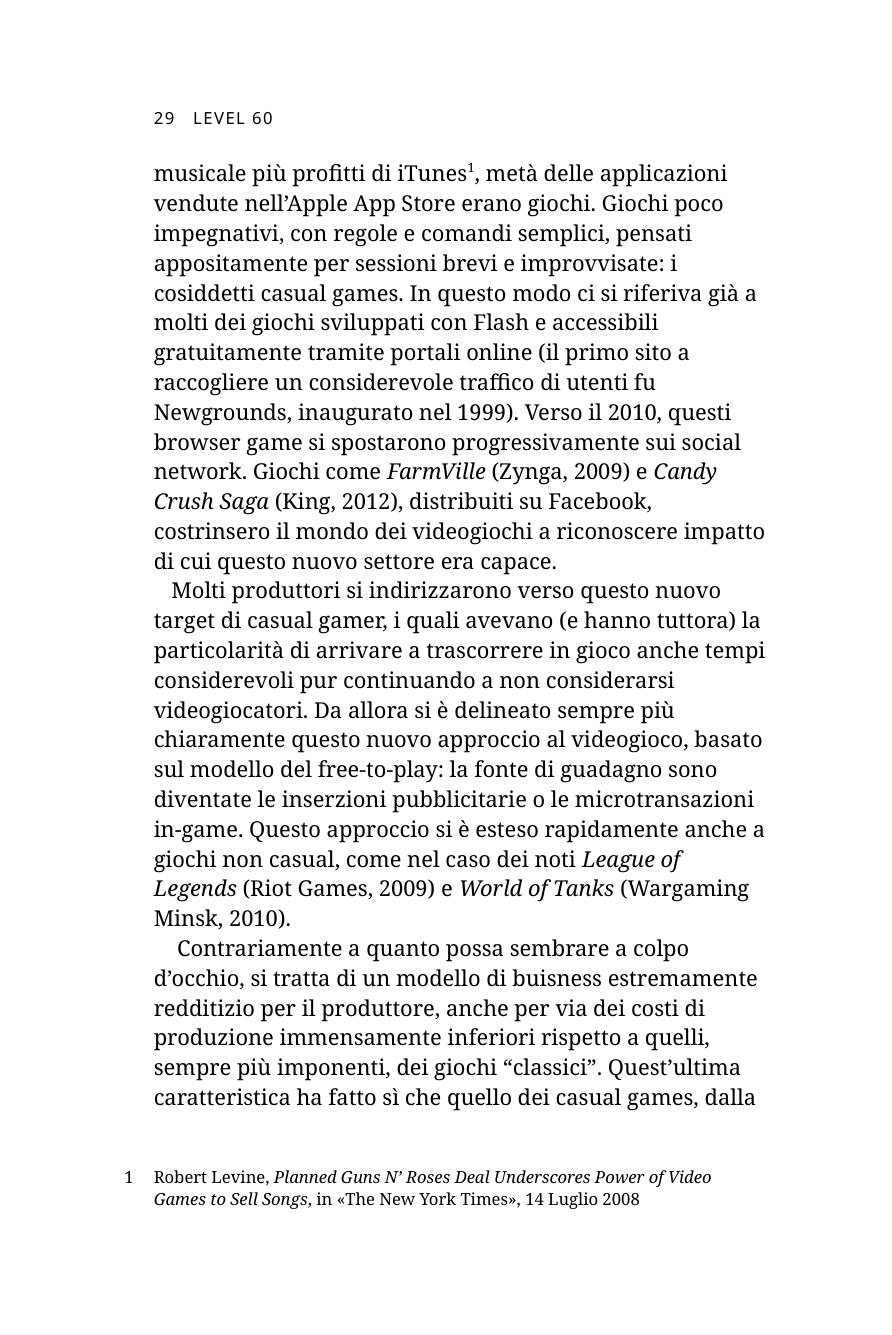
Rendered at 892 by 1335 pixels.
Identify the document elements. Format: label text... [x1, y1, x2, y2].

text Contrariamente a quanto possa sembrare a colpo d’occhio, si tratta di un modello di buisness estremamente redditizio per il produttore, anche per via dei costi di produzione immensamente inferiori rispetto a quelli, sempre più imponenti, dei giochi “classici”. Quest’ultima caratteristica ha fatto sì che quello dei casual games, dalla [153, 933, 768, 1112]
text musicale più profitti di iTunes, metà delle applicazioni vendute nell’Apple App Store erano giochi. Giochi poco impegnativi, con regole e comandi semplici, pensati appositamente per sessioni brevi e improvvisate: i cosiddetti casual games. In questo modo ci si riferiva già a molti dei giochi sviluppati con Flash e accessibili gratuitamente tramite portali online (il primo sito a raccogliere un considerevole traffico di utenti fu Newgrounds, inaugurato nel 1999). Verso il 2010, questi browser game si spostarono progressivamente sui social network. Giochi come FarmVille (Zynga, 2009) e Candy Crush Saga (King, 2012), distribuiti su Facebook, costrinsero il mondo dei videogiochi a riconoscere impatto di cui questo nuovo settore era capace. [153, 158, 768, 576]
text Molti produttori si indirizzarono verso questo nuovo target di casual gamer, i quali avevano (e hanno tuttora) la particolarità di arrivare a trascorrere in gioco anche tempi considerevoli pur continuando a non considerarsi videogiocatori. Da allora si è delineato sempre più chiaramente questo nuovo approccio al videogioco, basato sul modello del free-to-play: la fonte di guadagno sono diventate le inserzioni pubblicitarie o le microtransazioni in-game. Questo approccio si è esteso rapidamente anche a giochi non casual, come nel caso dei noti League of Legends (Riot Games, 2009) e World of Tanks (Wargaming Minsk, 2010). [153, 576, 768, 933]
text Robert Levine, Planned Guns N’ Roses Deal Underscores Power of Video Games to Sell Songs, in «The New York Times», 14 Luglio 2008 [124, 1165, 768, 1211]
